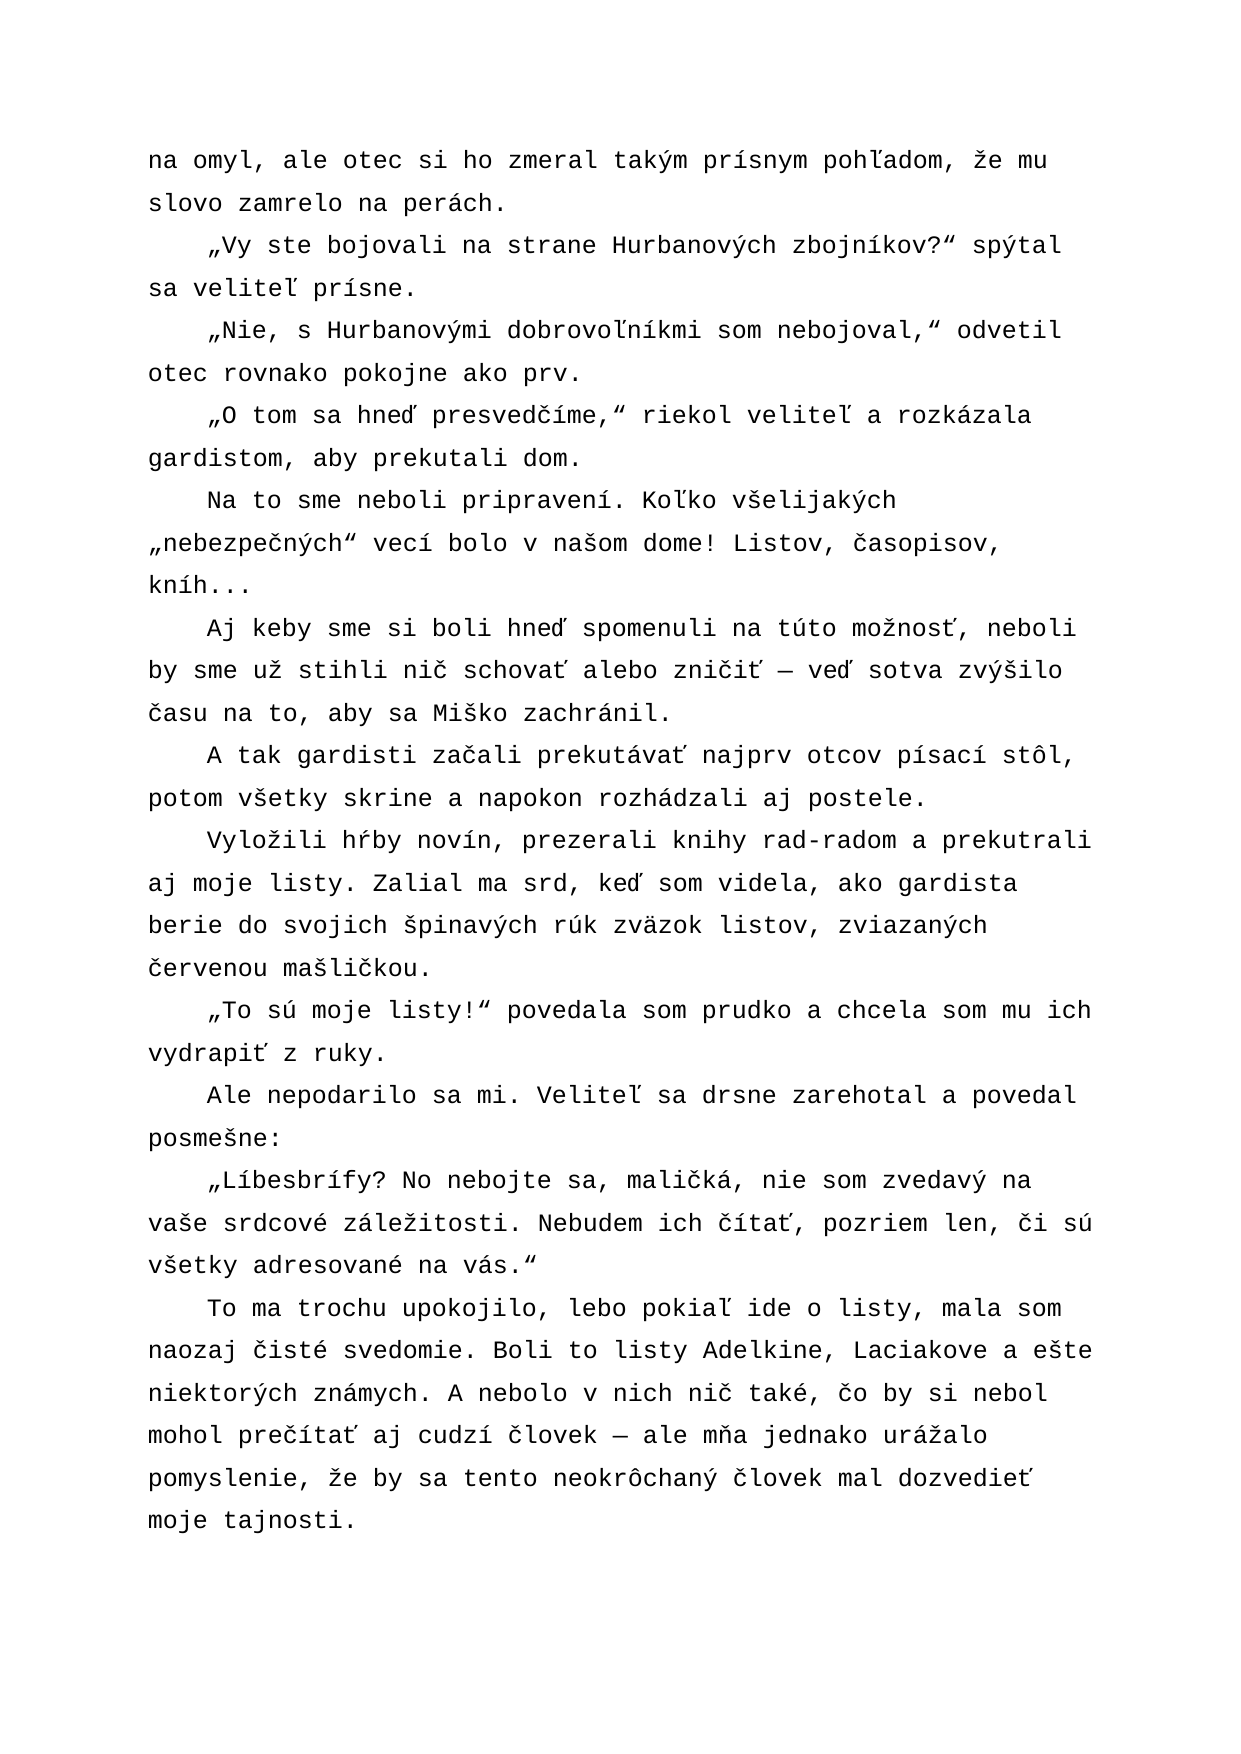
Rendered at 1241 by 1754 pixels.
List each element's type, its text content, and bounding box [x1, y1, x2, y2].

text Na to sme neboli pripravení. Koľko všelijakých „nebezpečných“ vecí bolo v našom dome! Listov, časopisov, kníh... [148, 488, 1093, 601]
text To ma trochu upokojilo, lebo pokiaľ ide o listy, mala som naozaj čisté svedomie. Boli to listy Adelkine, Laciakove a ešte niektorých známych. A nebolo v nich nič také, čo by si nebol mohol prečítať aj cudzí človek — ale mňa jednako urážalo pomyslenie, že by sa tento neokrôchaný človek mal dozvedieť moje tajnosti. [148, 1295, 1093, 1536]
text „O tom sa hneď presvedčíme,“ riekol veliteľ a rozkázala gardistom, aby prekutali dom. [148, 403, 1093, 473]
text „To sú moje listy!“ povedala som prudko a chcela som mu ich vydrapiť z ruky. [148, 998, 1093, 1068]
text A tak gardisti začali prekutávať najprv otcov písací stôl, potom všetky skrine a napokon rozhádzali aj postele. [148, 743, 1093, 813]
text „Líbesbrífy? No nebojte sa, maličká, nie som zvedavý na vaše srdcové záležitosti. Nebudem ich čítať, pozriem len, či sú všetky adresované na vás.“ [148, 1168, 1093, 1281]
text Ale nepodarilo sa mi. Veliteľ sa drsne zarehotal a povedal posmešne: [148, 1083, 1093, 1153]
text Aj keby sme si boli hneď spomenuli na túto možnosť, neboli by sme už stihli nič schovať alebo zničiť — veď sotva zvýšilo času na to, aby sa Miško zachránil. [148, 615, 1093, 728]
text „Vy ste bojovali na strane Hurbanových zbojníkov?“ spýtal sa veliteľ prísne. [148, 233, 1093, 303]
text „Nie, s Hurbanovými dobrovoľníkmi som nebojoval,“ odvetil otec rovnako pokojne ako prv. [148, 318, 1093, 388]
text Vyložili hŕby novín, prezerali knihy rad-radom a prekutrali aj moje listy. Zalial ma srd, keď som videla, ako gardista berie do svojich špinavých rúk zväzok listov, zviazaných červenou mašličkou. [148, 828, 1093, 983]
text na omyl, ale otec si ho zmeral takým prísnym pohľadom, že mu slovo zamrelo na perách. [148, 148, 1093, 218]
